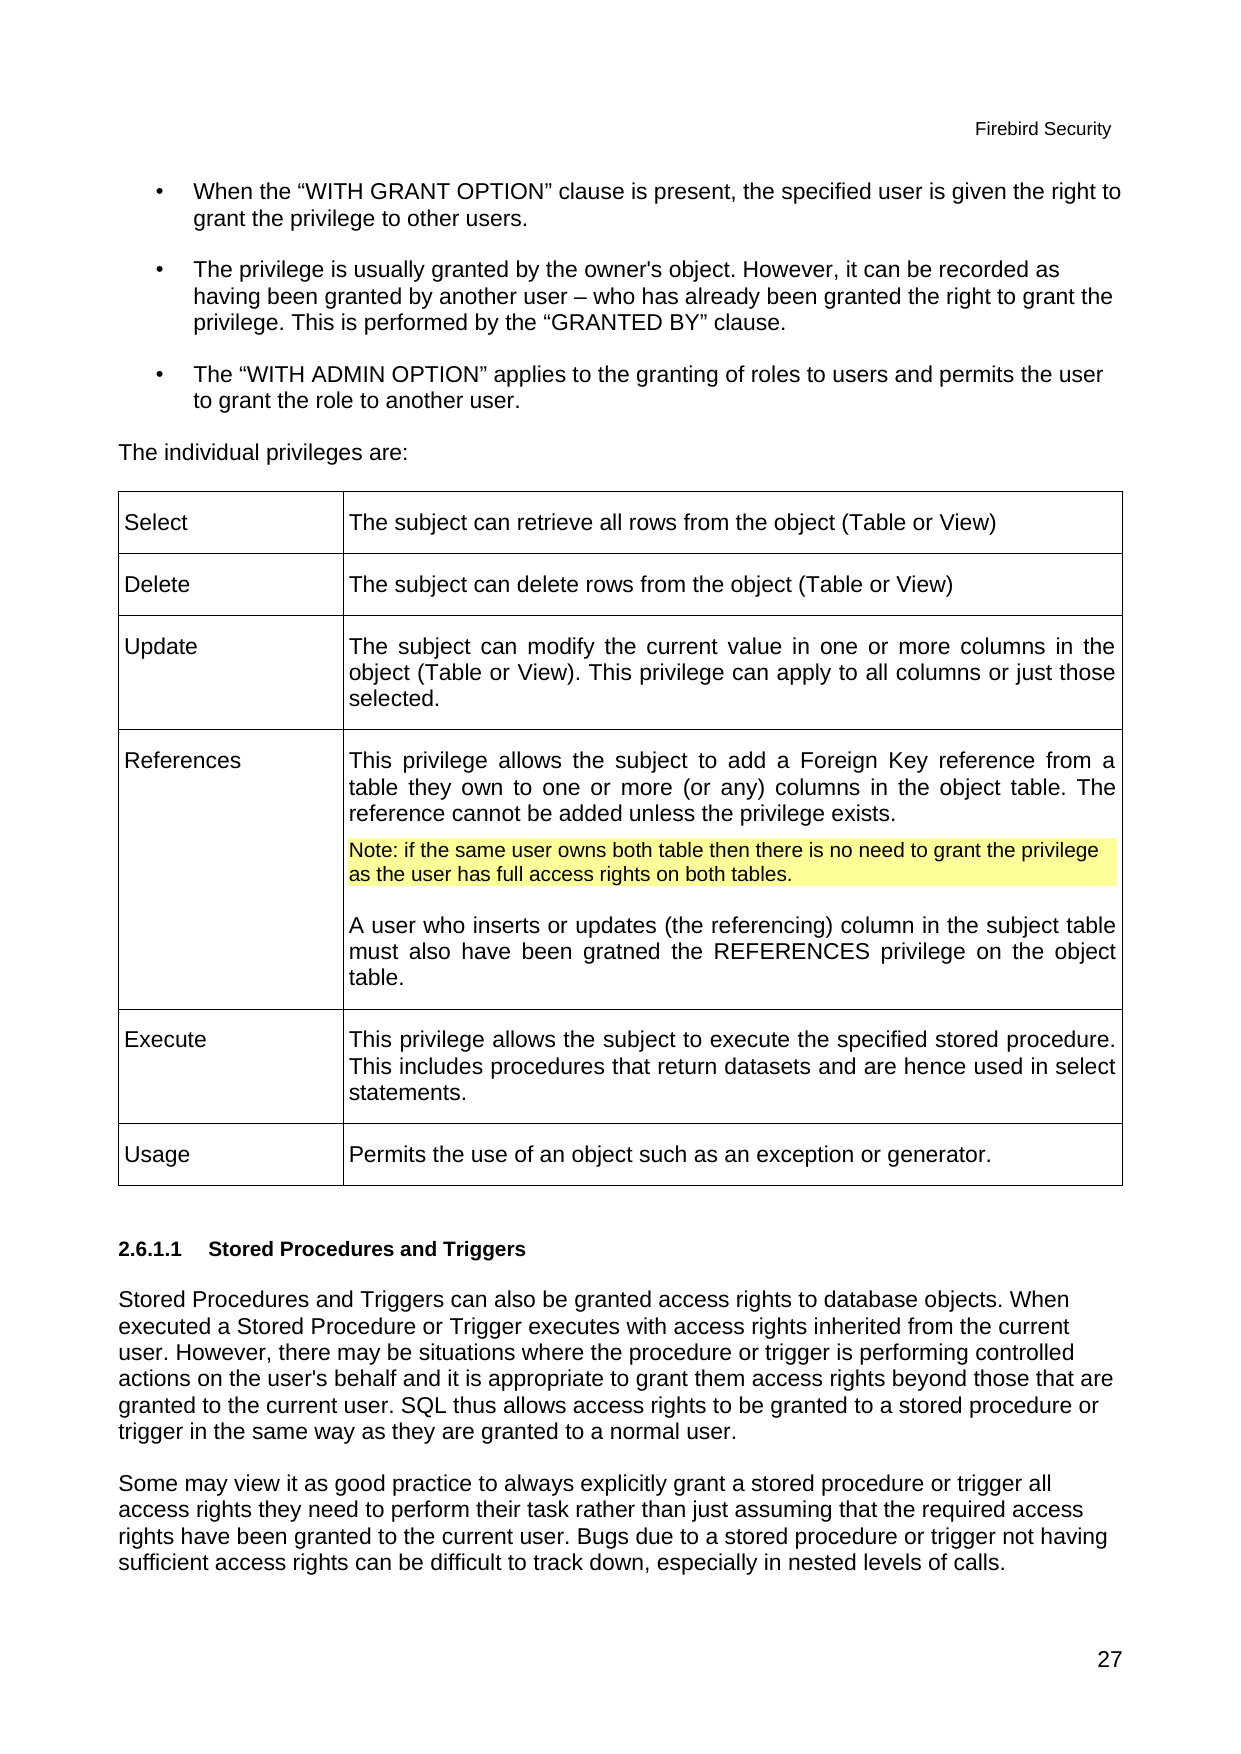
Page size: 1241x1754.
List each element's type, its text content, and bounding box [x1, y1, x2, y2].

subtitle Stored Procedures and Triggers [118, 1237, 1122, 1261]
table_cell Update [119, 616, 343, 729]
table_cell Execute [119, 1010, 343, 1123]
table_header Select [119, 492, 343, 553]
table_cell Permits the use of an object such as an exception or generator. [344, 1124, 1122, 1185]
table_cell Usage [119, 1124, 343, 1185]
list The privilege is usually granted by the owner's object. However, it can be recorded as having been granted by another user – who has already been granted the right to grant the privilege. This is performed by the “GRANTED BY” clause. [156, 256, 1122, 335]
table_cell Delete [119, 554, 343, 615]
table_header The subject can retrieve all rows from the object (Table or View) [344, 492, 1122, 553]
table_cell This privilege allows the subject to add a Foreign Key reference from a table they own to one or more (or any) columns in the object table. The reference cannot be added unless the privilege exists. Note: if the same user owns both table then there is no need to grant the privilege as the user has full access rights on both tables. A user who inserts or updates (the referencing) column in the subject table must also have been gratned the REFERENCES privilege on the object table. [344, 730, 1122, 1008]
table_cell This privilege allows the subject to execute the specified stored procedure. This includes procedures that return datasets and are hence used in select statements. [344, 1010, 1122, 1123]
table_cell The subject can modify the current value in one or more columns in the object (Table or View). This privilege can apply to all columns or just those selected. [344, 616, 1122, 729]
table_cell References [119, 730, 343, 1008]
text Stored Procedures and Triggers can also be granted access rights to database objects. When executed a Stored Procedure or Trigger executes with access rights inherited from the current user. However, there may be situations where the procedure or trigger is performing controlled actions on the user's behalf and it is appropriate to grant them access rights beyond those that are granted to the current user. SQL thus allows access rights to be granted to a stored procedure or trigger in the same way as they are granted to a normal user. [118, 1286, 1122, 1444]
table_cell The subject can delete rows from the object (Table or View) [344, 554, 1122, 615]
text The individual privileges are: [118, 439, 1122, 466]
text Some may view it as good practice to always explicitly grant a stored procedure or trigger all access rights they need to perform their task rather than just assuming that the required access rights have been granted to the current user. Bugs due to a stored procedure or trigger not having sufficient access rights can be difficult to track down, especially in nested levels of calls. [118, 1470, 1122, 1575]
list When the “WITH GRANT OPTION” clause is present, the specified user is given the right to grant the privilege to other users. [156, 178, 1122, 231]
list The “WITH ADMIN OPTION” applies to the granting of roles to users and permits the user to grant the role to another user. [156, 361, 1122, 414]
